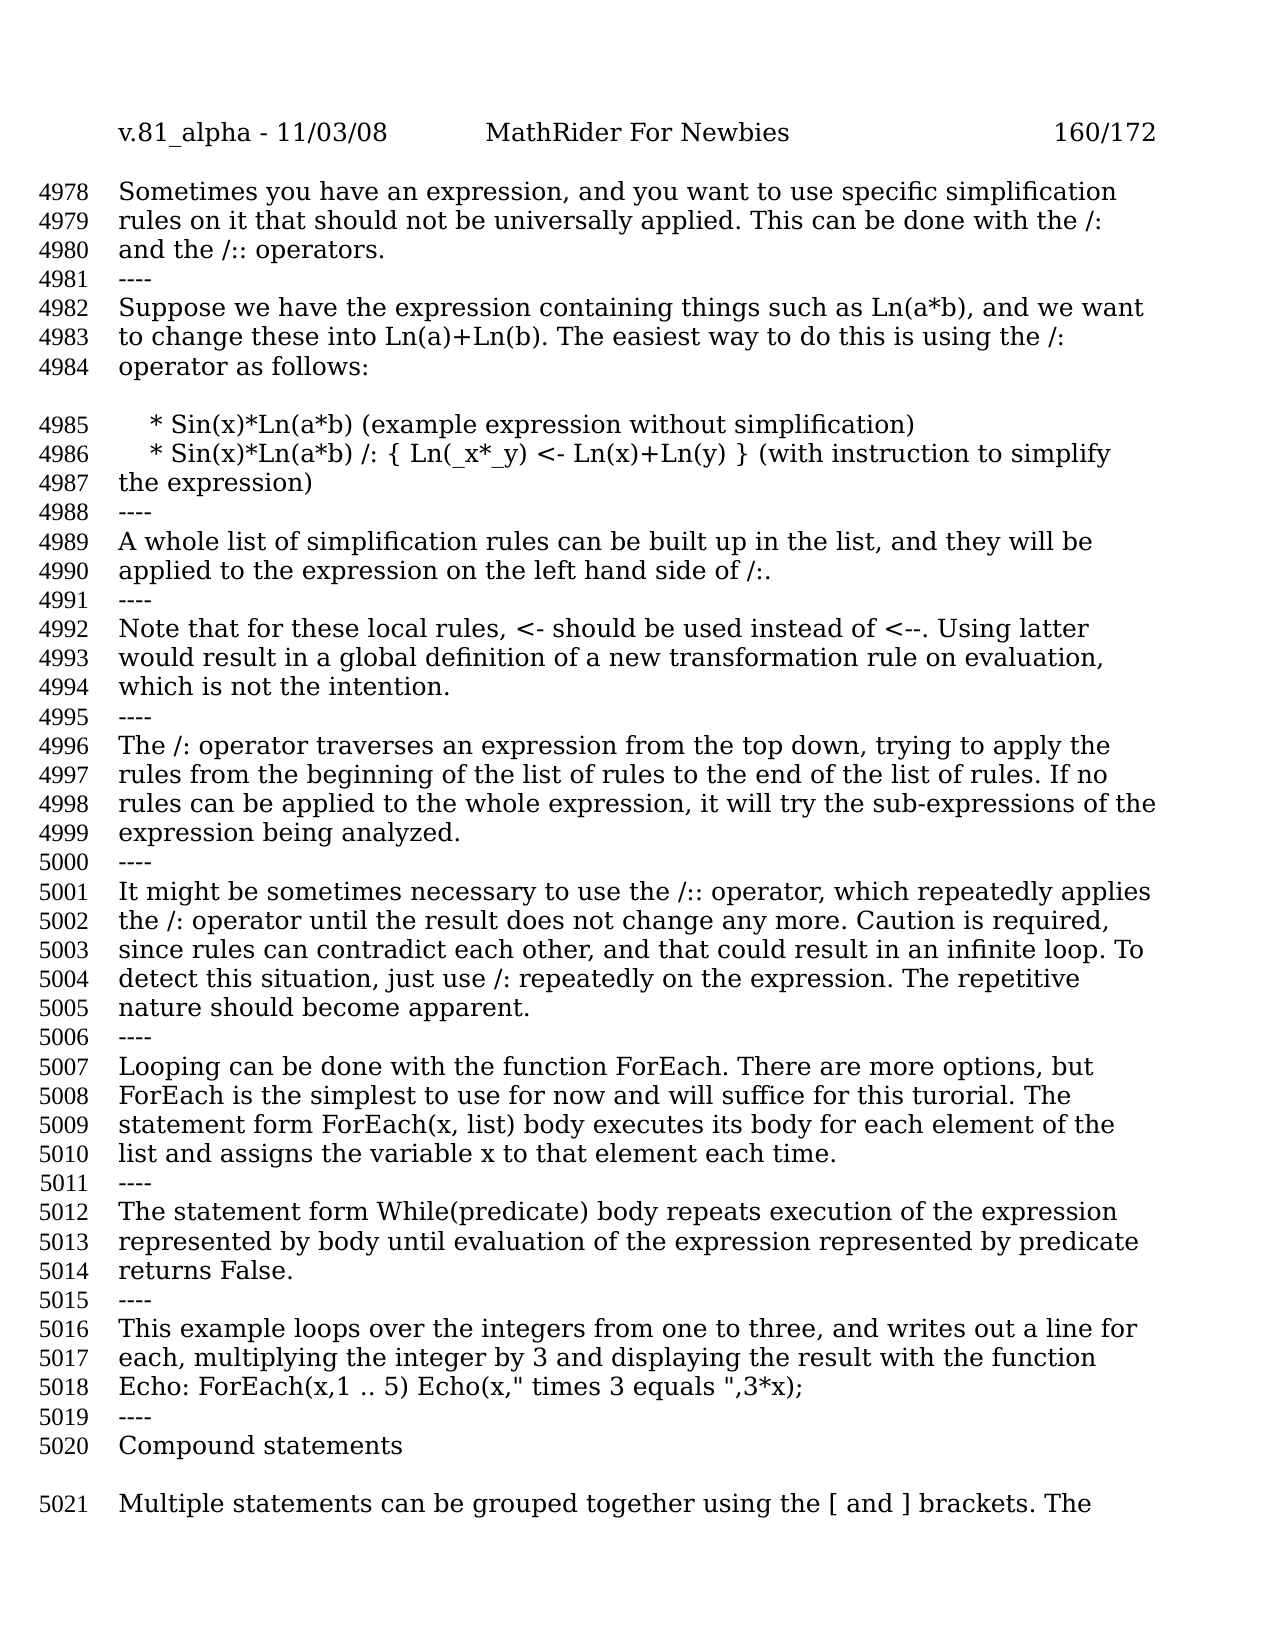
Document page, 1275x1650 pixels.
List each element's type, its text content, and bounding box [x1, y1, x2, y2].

text This example loops over the integers from one to three, and writes out a line for each, multiplying the integer by 3 and displaying the result with the function Echo: ForEach(x,1 .. 5) Echo(x," times 3 equals ",3*x); [118, 1314, 1157, 1402]
text ---- [118, 702, 1157, 731]
text ---- [118, 264, 1157, 293]
text A whole list of simplification rules can be built up in the list, and they will be applied to the expression on the left hand side of /:. [118, 527, 1157, 585]
text ---- [118, 1168, 1157, 1198]
text It might be sometimes necessary to use the /:: operator, which repeatedly applies the /: operator until the result does not change any more. Caution is required, since rules can contradict each other, and that could result in an infinite loop. To detect this situation, just use /: repeatedly on the expression. The repetitive nature should become apparent. [118, 877, 1157, 1023]
text * Sin(x)*Ln(a*b) (example expression without simplification) [118, 410, 1157, 439]
text Compound statements [118, 1431, 1157, 1460]
text Looping can be done with the function ForEach. There are more options, but ForEach is the simplest to use for now and will suffice for this turorial. The statement form ForEach(x, list) body executes its body for each element of the list and assigns the variable x to that element each time. [118, 1052, 1157, 1168]
text ---- [118, 1402, 1157, 1431]
text The statement form While(predicate) body repeats execution of the expression represented by body until evaluation of the expression represented by predicate returns False. [118, 1198, 1157, 1285]
text Suppose we have the expression containing things such as Ln(a*b), and we want to change these into Ln(a)+Ln(b). The easiest way to do this is using the /: operator as follows: [118, 293, 1157, 381]
text ---- [118, 848, 1157, 877]
text ---- [118, 1023, 1157, 1052]
text ---- [118, 585, 1157, 614]
text The /: operator traverses an expression from the top down, trying to apply the rules from the beginning of the list of rules to the end of the list of rules. If no rules can be applied to the whole expression, it will try the sub-expressions of the expression being analyzed. [118, 731, 1157, 848]
text ---- [118, 1285, 1157, 1314]
text Note that for these local rules, <- should be used instead of <--. Using latter would result in a global definition of a new transformation rule on evaluation, which is not the intention. [118, 614, 1157, 702]
text * Sin(x)*Ln(a*b) /: { Ln(_x*_y) <- Ln(x)+Ln(y) } (with instruction to simplify the expression) [118, 439, 1157, 498]
text Sometimes you have an expression, and you want to use specific simplification rules on it that should not be universally applied. This can be done with the /: and the /:: operators. [118, 177, 1157, 264]
text Multiple statements can be grouped together using the [ and ] brackets. The [118, 1489, 1157, 1518]
text ---- [118, 498, 1157, 527]
